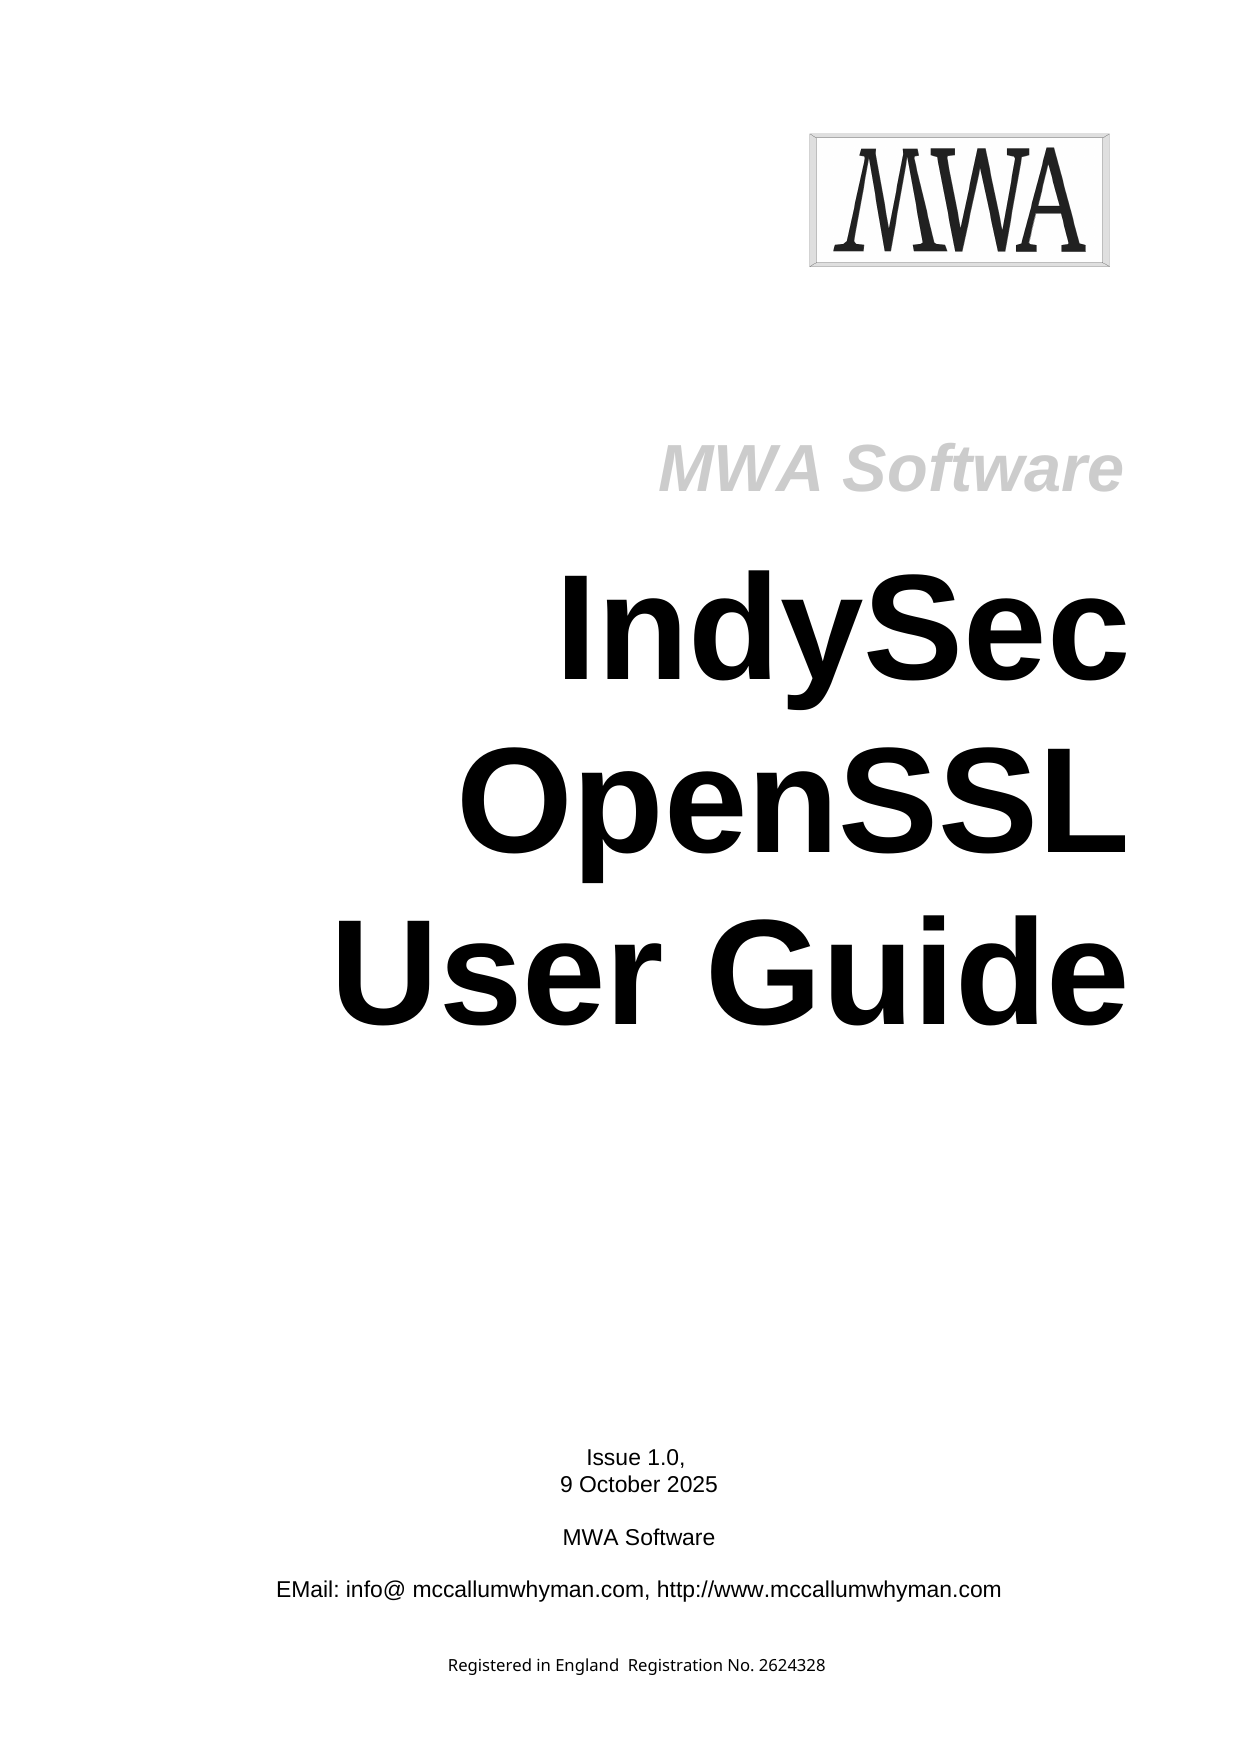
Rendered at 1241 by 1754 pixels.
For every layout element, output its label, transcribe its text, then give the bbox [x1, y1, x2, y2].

text 9 October 2025 [150, 1471, 1128, 1497]
text IndySec OpenSSL User Guide [155, 505, 1131, 1056]
text MWA Software [150, 1523, 1128, 1550]
text EMail: info@ mccallumwhyman.com, http://www.mccallumwhyman.com [150, 1576, 1128, 1602]
text Issue 1.0, [150, 1444, 1128, 1471]
text MWA Software [230, 429, 1131, 505]
